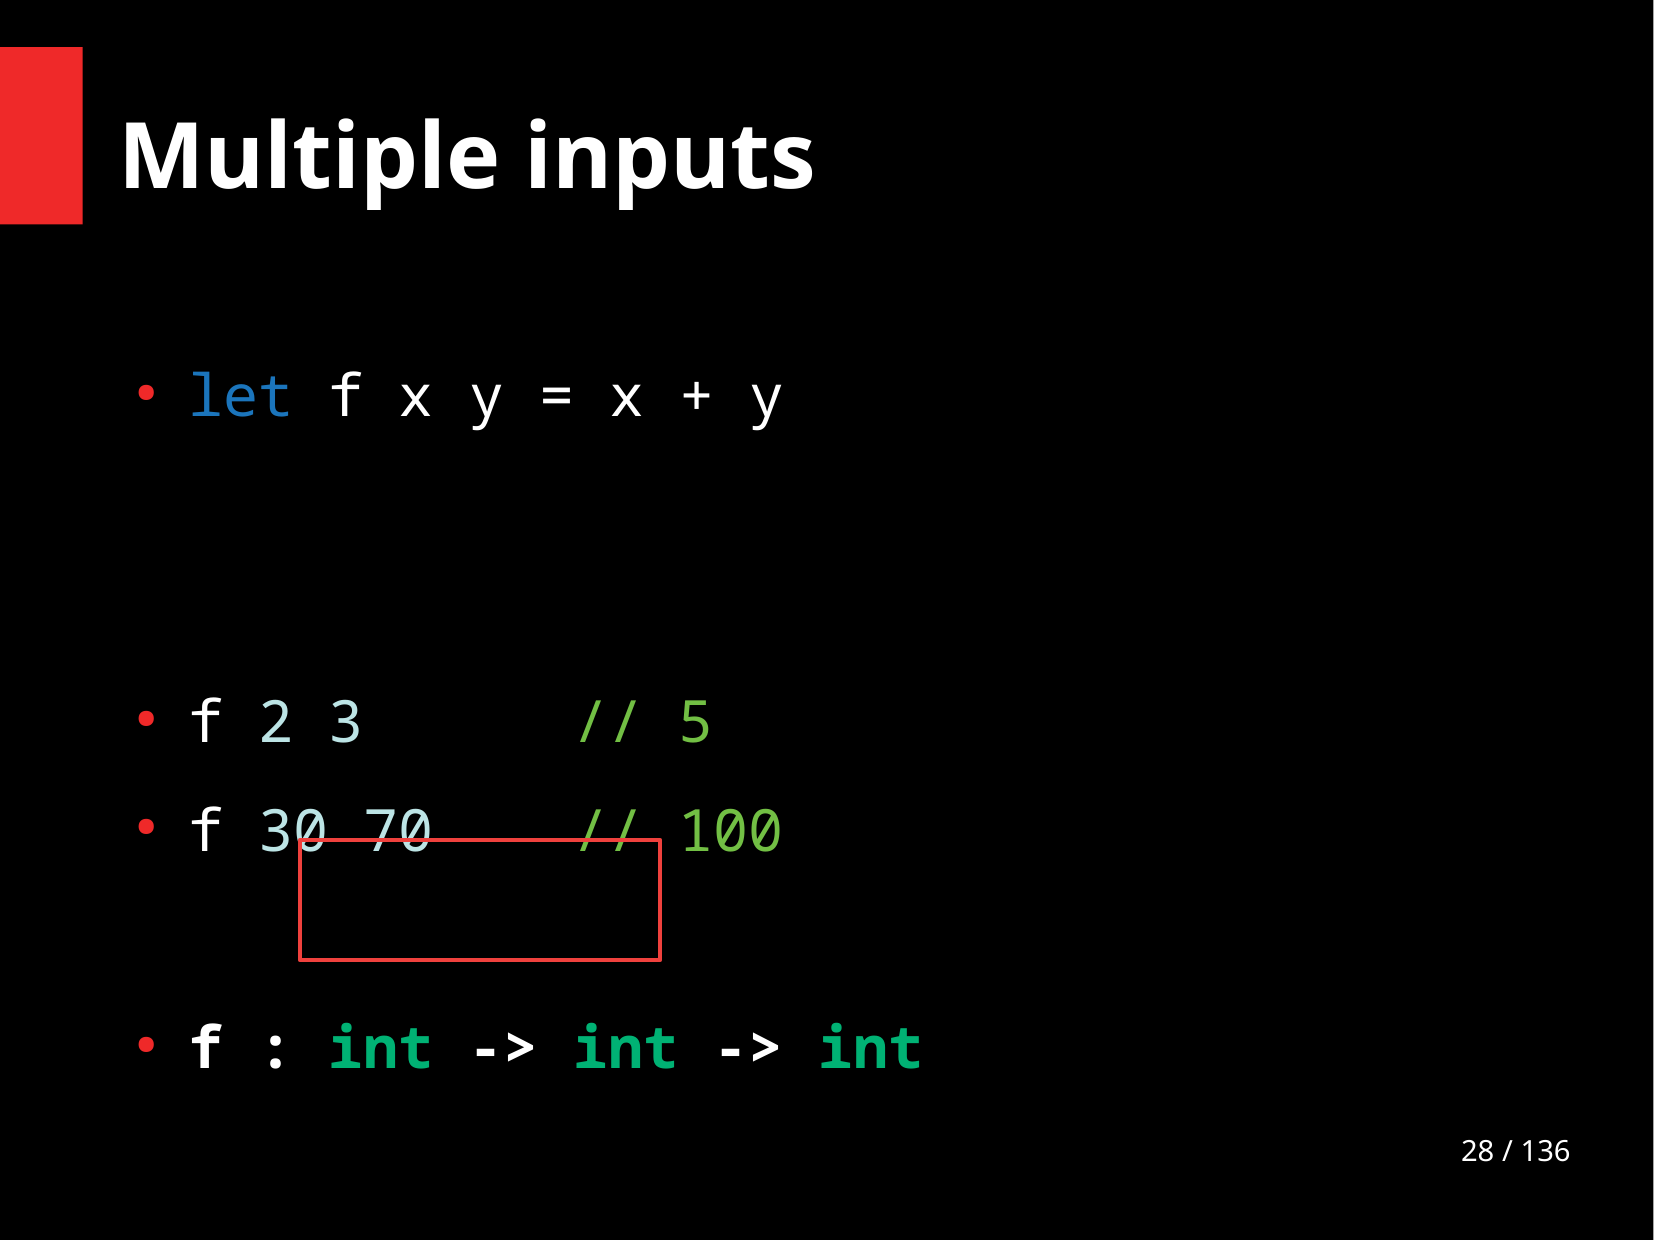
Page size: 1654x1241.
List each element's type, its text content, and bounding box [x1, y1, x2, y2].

title Multiple inputs [118, 49, 1571, 257]
list let f x y = x + y f 2 3 // 5 f 30 70 // 100 f : int -> int -> int [118, 354, 1536, 1074]
